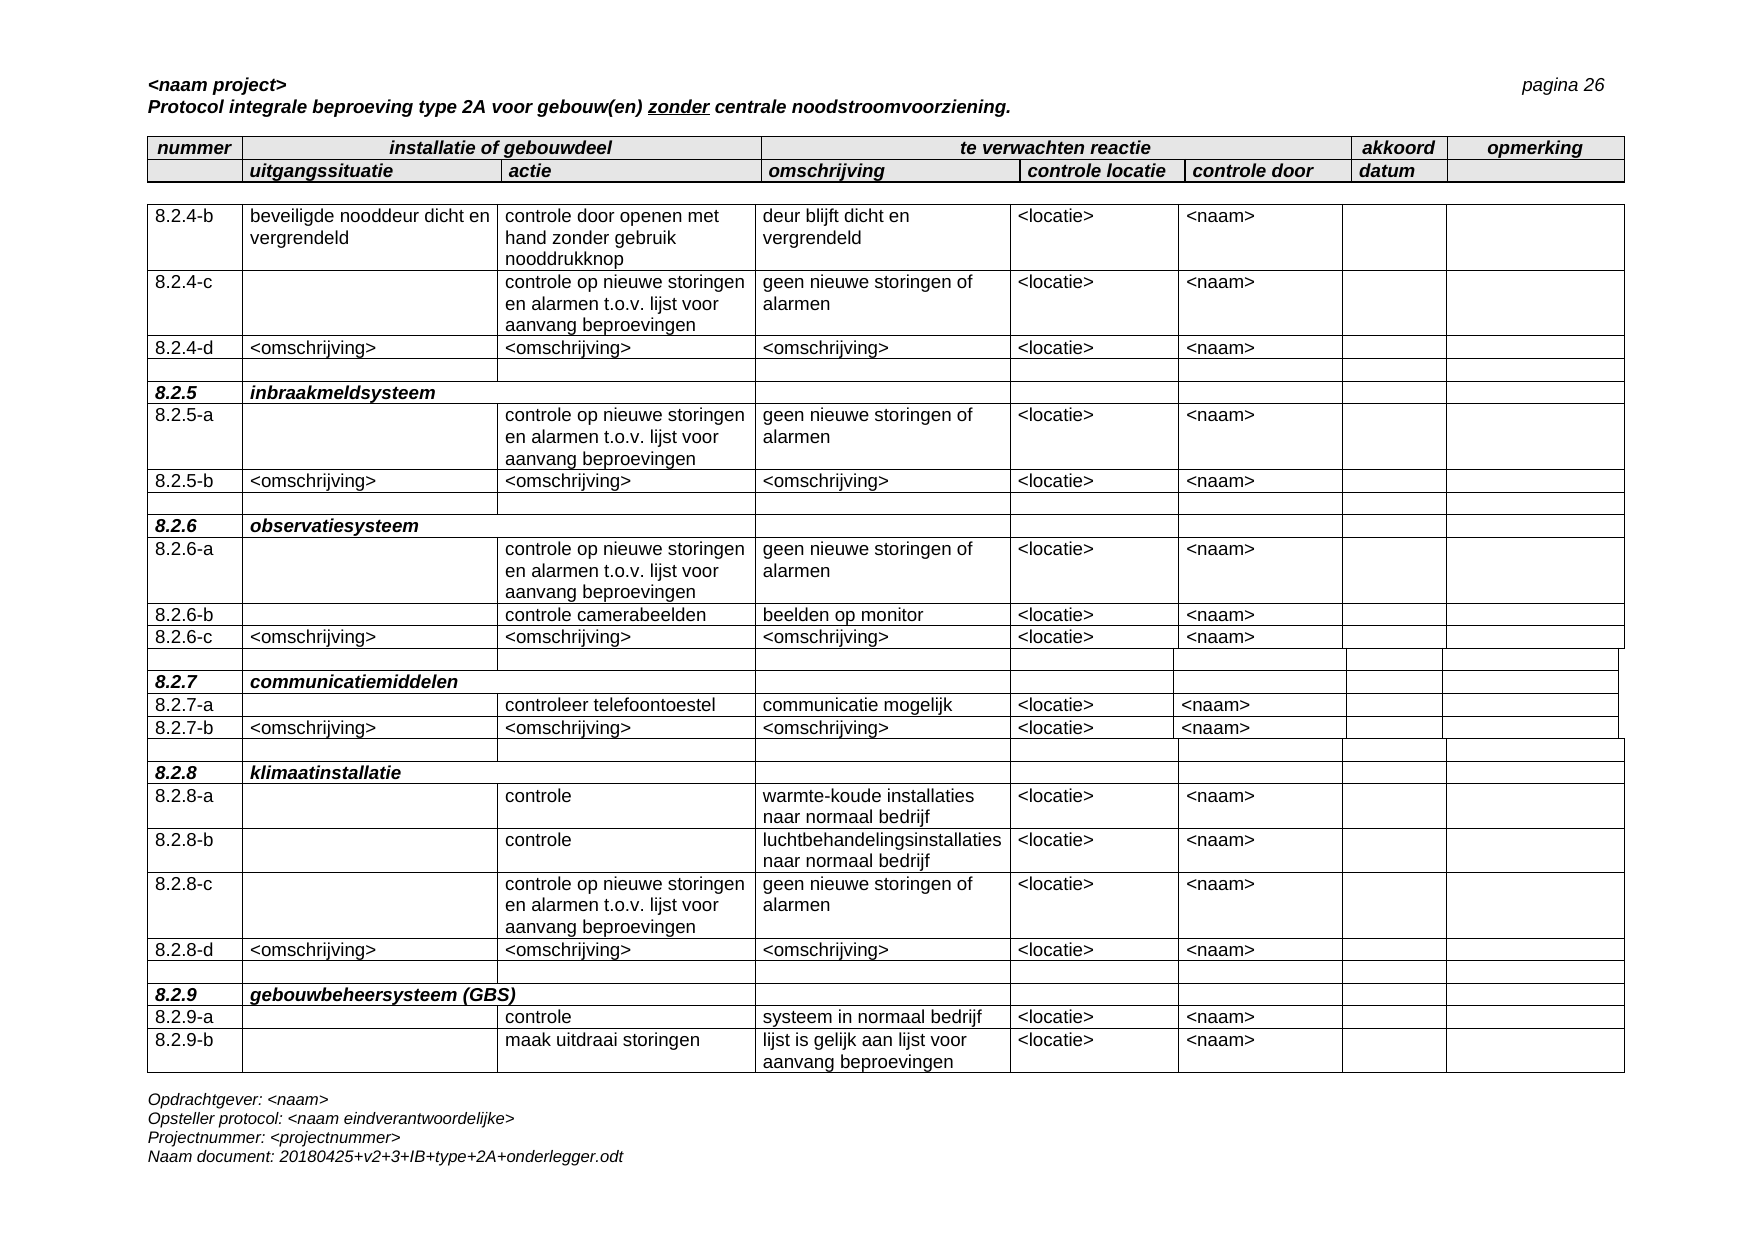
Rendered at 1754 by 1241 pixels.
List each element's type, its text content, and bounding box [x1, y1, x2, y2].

table_cell [1174, 649, 1346, 670]
table_cell [1447, 604, 1624, 625]
table_cell 8.2.5-b [148, 470, 242, 492]
table_cell [1343, 1029, 1446, 1072]
table_cell <omschrijving> [498, 336, 755, 358]
table_cell [1447, 271, 1624, 335]
table_cell systeem in normaal bedrijf [756, 1006, 1010, 1028]
table_cell <omschrijving> [756, 717, 1010, 738]
table_cell [243, 271, 497, 335]
table_cell [1619, 716, 1625, 738]
table_cell 8.2.9 [148, 984, 242, 1005]
table_cell [1447, 336, 1624, 358]
table_cell <naam> [1179, 271, 1342, 335]
table_cell geen nieuwe storingen of alarmen [756, 404, 1010, 469]
table_cell [1619, 670, 1625, 693]
table_cell 8.2.7-b [148, 717, 242, 738]
table_cell communicatie mogelijk [756, 694, 1010, 716]
table_cell 8.2.4-d [148, 336, 242, 358]
table_cell [243, 493, 497, 514]
table_cell [243, 961, 497, 983]
table_cell <locatie> [1011, 717, 1173, 738]
table_cell [1347, 694, 1442, 716]
table_cell [1443, 671, 1618, 693]
table_cell [1343, 873, 1446, 937]
table_cell <locatie> [1011, 404, 1178, 469]
table_cell beelden op monitor [756, 604, 1010, 625]
table_cell [1179, 515, 1342, 537]
table_cell [1011, 493, 1178, 514]
table_cell 8.2.7-a [148, 694, 242, 716]
table_cell warmte-koude installaties naar normaal bedrijf [756, 784, 1010, 827]
table_cell [1447, 493, 1624, 514]
table_cell [243, 649, 497, 670]
table_cell <omschrijving> [498, 626, 755, 648]
table_cell <locatie> [1011, 1006, 1178, 1028]
table_cell [756, 984, 1010, 1005]
table_cell 8.2.4-b [148, 205, 242, 270]
table_cell observatiesysteem [243, 515, 755, 537]
table_cell <omschrijving> [243, 470, 497, 492]
table_cell [1179, 382, 1342, 403]
table_cell <locatie> [1011, 470, 1178, 492]
table_cell controle op nieuwe storingen en alarmen t.o.v. lijst voor aanvang beproevingen [498, 404, 755, 469]
table_cell [1447, 984, 1624, 1005]
table_cell [1447, 873, 1624, 937]
table_cell geen nieuwe storingen of alarmen [756, 873, 1010, 937]
table_cell <naam> [1179, 336, 1342, 358]
table_cell [1343, 205, 1446, 270]
table_cell controle op nieuwe storingen en alarmen t.o.v. lijst voor aanvang beproevingen [498, 538, 755, 602]
table_cell <naam> [1179, 1006, 1342, 1028]
table_cell <naam> [1179, 604, 1342, 625]
table_cell controle op nieuwe storingen en alarmen t.o.v. lijst voor aanvang beproevingen [498, 271, 755, 335]
table_cell beveiligde nooddeur dicht en vergrendeld [243, 205, 497, 270]
table_cell <omschrijving> [756, 336, 1010, 358]
table_cell [243, 359, 497, 381]
table_cell 8.2.8 [148, 762, 242, 783]
table_cell maak uitdraai storingen [498, 1029, 755, 1072]
table_cell [1343, 271, 1446, 335]
table_cell [1343, 336, 1446, 358]
table_cell klimaatinstallatie [243, 762, 755, 783]
table_cell [756, 515, 1010, 537]
table_cell <omschrijving> [243, 939, 497, 960]
table_cell [1343, 626, 1446, 648]
table_cell <naam> [1174, 694, 1346, 716]
table_cell <naam> [1179, 205, 1342, 270]
table_cell [1343, 493, 1446, 514]
table_cell [1343, 829, 1446, 872]
table_cell <naam> [1179, 538, 1342, 602]
table_cell [1443, 694, 1618, 716]
table_cell [1447, 205, 1624, 270]
table_cell <omschrijving> [498, 470, 755, 492]
table_cell 8.2.5 [148, 382, 242, 403]
table_cell [756, 649, 1010, 670]
table_cell [1179, 961, 1342, 983]
table_cell <locatie> [1011, 694, 1173, 716]
table_cell [1343, 939, 1446, 960]
table_cell [1447, 515, 1624, 537]
table_cell <naam> [1179, 873, 1342, 937]
table_cell [1447, 626, 1624, 648]
table_cell 8.2.4-c [148, 271, 242, 335]
table_cell controle camerabeelden [498, 604, 755, 625]
table_cell [1343, 984, 1446, 1005]
table_cell <locatie> [1011, 205, 1178, 270]
table_cell deur blijft dicht en vergrendeld [756, 205, 1010, 270]
table_cell <naam> [1179, 784, 1342, 827]
table_cell [243, 873, 497, 937]
table_cell [243, 1029, 497, 1072]
table_cell [1447, 1029, 1624, 1072]
table_cell <omschrijving> [756, 626, 1010, 648]
table_cell <locatie> [1011, 538, 1178, 602]
table_cell geen nieuwe storingen of alarmen [756, 538, 1010, 602]
table_cell [1343, 1006, 1446, 1028]
table_cell <naam> [1174, 717, 1346, 738]
table_cell [756, 762, 1010, 783]
table_cell [243, 604, 497, 625]
table_cell [1619, 649, 1625, 670]
table_cell [1447, 762, 1624, 783]
table_cell 8.2.5-a [148, 404, 242, 469]
table_cell [1343, 961, 1446, 983]
table_cell <omschrijving> [243, 626, 497, 648]
table_cell [1447, 961, 1624, 983]
table_cell [1343, 538, 1446, 602]
table_cell <naam> [1179, 1029, 1342, 1072]
table_cell [1179, 359, 1342, 381]
table_cell 8.2.6 [148, 515, 242, 537]
table_cell [1343, 515, 1446, 537]
table_cell [1447, 359, 1624, 381]
table_cell [243, 404, 497, 469]
table_cell [1343, 784, 1446, 827]
table_cell [1179, 762, 1342, 783]
table_cell [1011, 762, 1178, 783]
table_cell [1447, 382, 1624, 403]
table_cell 8.2.9-b [148, 1029, 242, 1072]
table_cell 8.2.9-a [148, 1006, 242, 1028]
table_cell [1447, 829, 1624, 872]
table_cell controle [498, 829, 755, 872]
table_cell <naam> [1179, 939, 1342, 960]
table_cell <locatie> [1011, 271, 1178, 335]
table_cell [1011, 739, 1178, 761]
table_cell [1011, 359, 1178, 381]
table_cell [1179, 493, 1342, 514]
table_cell [498, 739, 755, 761]
table_cell <locatie> [1011, 604, 1178, 625]
table_cell <omschrijving> [243, 336, 497, 358]
table_cell <naam> [1179, 626, 1342, 648]
table_cell <omschrijving> [756, 939, 1010, 960]
table_cell [1343, 382, 1446, 403]
table_cell 8.2.8-b [148, 829, 242, 872]
table_cell controle [498, 1006, 755, 1028]
table_cell [243, 739, 497, 761]
table_cell controle op nieuwe storingen en alarmen t.o.v. lijst voor aanvang beproevingen [498, 873, 755, 937]
table_cell <locatie> [1011, 829, 1178, 872]
table_cell [498, 359, 755, 381]
table_cell <locatie> [1011, 873, 1178, 937]
table_cell [1343, 404, 1446, 469]
table_cell [1011, 961, 1178, 983]
table_cell controle [498, 784, 755, 827]
table_cell [1443, 649, 1618, 670]
table_cell <locatie> [1011, 336, 1178, 358]
table_cell [756, 382, 1010, 403]
table_cell <omschrijving> [756, 470, 1010, 492]
table_cell communicatiemiddelen [243, 671, 755, 693]
table_cell [1447, 739, 1624, 761]
table_cell <omschrijving> [498, 939, 755, 960]
table_cell [148, 649, 242, 670]
table_cell [1619, 693, 1625, 716]
table_cell [243, 694, 497, 716]
table_cell [243, 784, 497, 827]
table_cell [1447, 404, 1624, 469]
table_cell [756, 739, 1010, 761]
table_cell <naam> [1179, 470, 1342, 492]
table_cell [1443, 717, 1618, 738]
table_cell 8.2.8-c [148, 873, 242, 937]
table_cell <naam> [1179, 404, 1342, 469]
table_cell [756, 961, 1010, 983]
table_cell [1447, 1006, 1624, 1028]
table_cell [1174, 671, 1346, 693]
table_cell <omschrijving> [498, 717, 755, 738]
table_cell [243, 1006, 497, 1028]
table_cell 8.2.8-a [148, 784, 242, 827]
table_cell lijst is gelijk aan lijst voor aanvang beproevingen [756, 1029, 1010, 1072]
table_cell <locatie> [1011, 784, 1178, 827]
table_cell <locatie> [1011, 626, 1178, 648]
table_cell [1343, 359, 1446, 381]
table_cell 8.2.6-a [148, 538, 242, 602]
table_cell controleer telefoontoestel [498, 694, 755, 716]
table_cell [1447, 538, 1624, 602]
table_cell [243, 538, 497, 602]
table_cell [498, 649, 755, 670]
table_cell [756, 493, 1010, 514]
table_cell [1011, 984, 1178, 1005]
table_cell [1011, 515, 1178, 537]
table_cell [1011, 649, 1173, 670]
table_cell <locatie> [1011, 939, 1178, 960]
table_cell [1347, 671, 1442, 693]
table_cell <locatie> [1011, 1029, 1178, 1072]
table_cell [243, 829, 497, 872]
table_cell <naam> [1179, 829, 1342, 872]
table_cell [1447, 784, 1624, 827]
table_cell [1447, 470, 1624, 492]
table_cell gebouwbeheersysteem (GBS) [243, 984, 755, 1005]
table_cell [1343, 470, 1446, 492]
table_cell [148, 493, 242, 514]
table_cell [148, 961, 242, 983]
table_cell [1347, 717, 1442, 738]
table_cell [1347, 649, 1442, 670]
table_cell 8.2.6-b [148, 604, 242, 625]
table_cell [1343, 604, 1446, 625]
table_cell [148, 359, 242, 381]
table_cell 8.2.8-d [148, 939, 242, 960]
table_cell [756, 671, 1010, 693]
table_cell [498, 493, 755, 514]
table_cell luchtbehandelingsinstallaties naar normaal bedrijf [756, 829, 1010, 872]
table_cell <omschrijving> [243, 717, 497, 738]
table_cell [1447, 939, 1624, 960]
table_cell [1011, 671, 1173, 693]
table_cell [756, 359, 1010, 381]
table_cell [1343, 762, 1446, 783]
table_cell [1179, 984, 1342, 1005]
table_cell [1011, 382, 1178, 403]
table_cell [148, 739, 242, 761]
table_cell [1179, 739, 1342, 761]
table_cell 8.2.7 [148, 671, 242, 693]
table_cell 8.2.6-c [148, 626, 242, 648]
table_cell geen nieuwe storingen of alarmen [756, 271, 1010, 335]
table_cell [1343, 739, 1446, 761]
table_cell [498, 961, 755, 983]
table_cell inbraakmeldsysteem [243, 382, 755, 403]
table_cell controle door openen met hand zonder gebruik nooddrukknop [498, 205, 755, 270]
